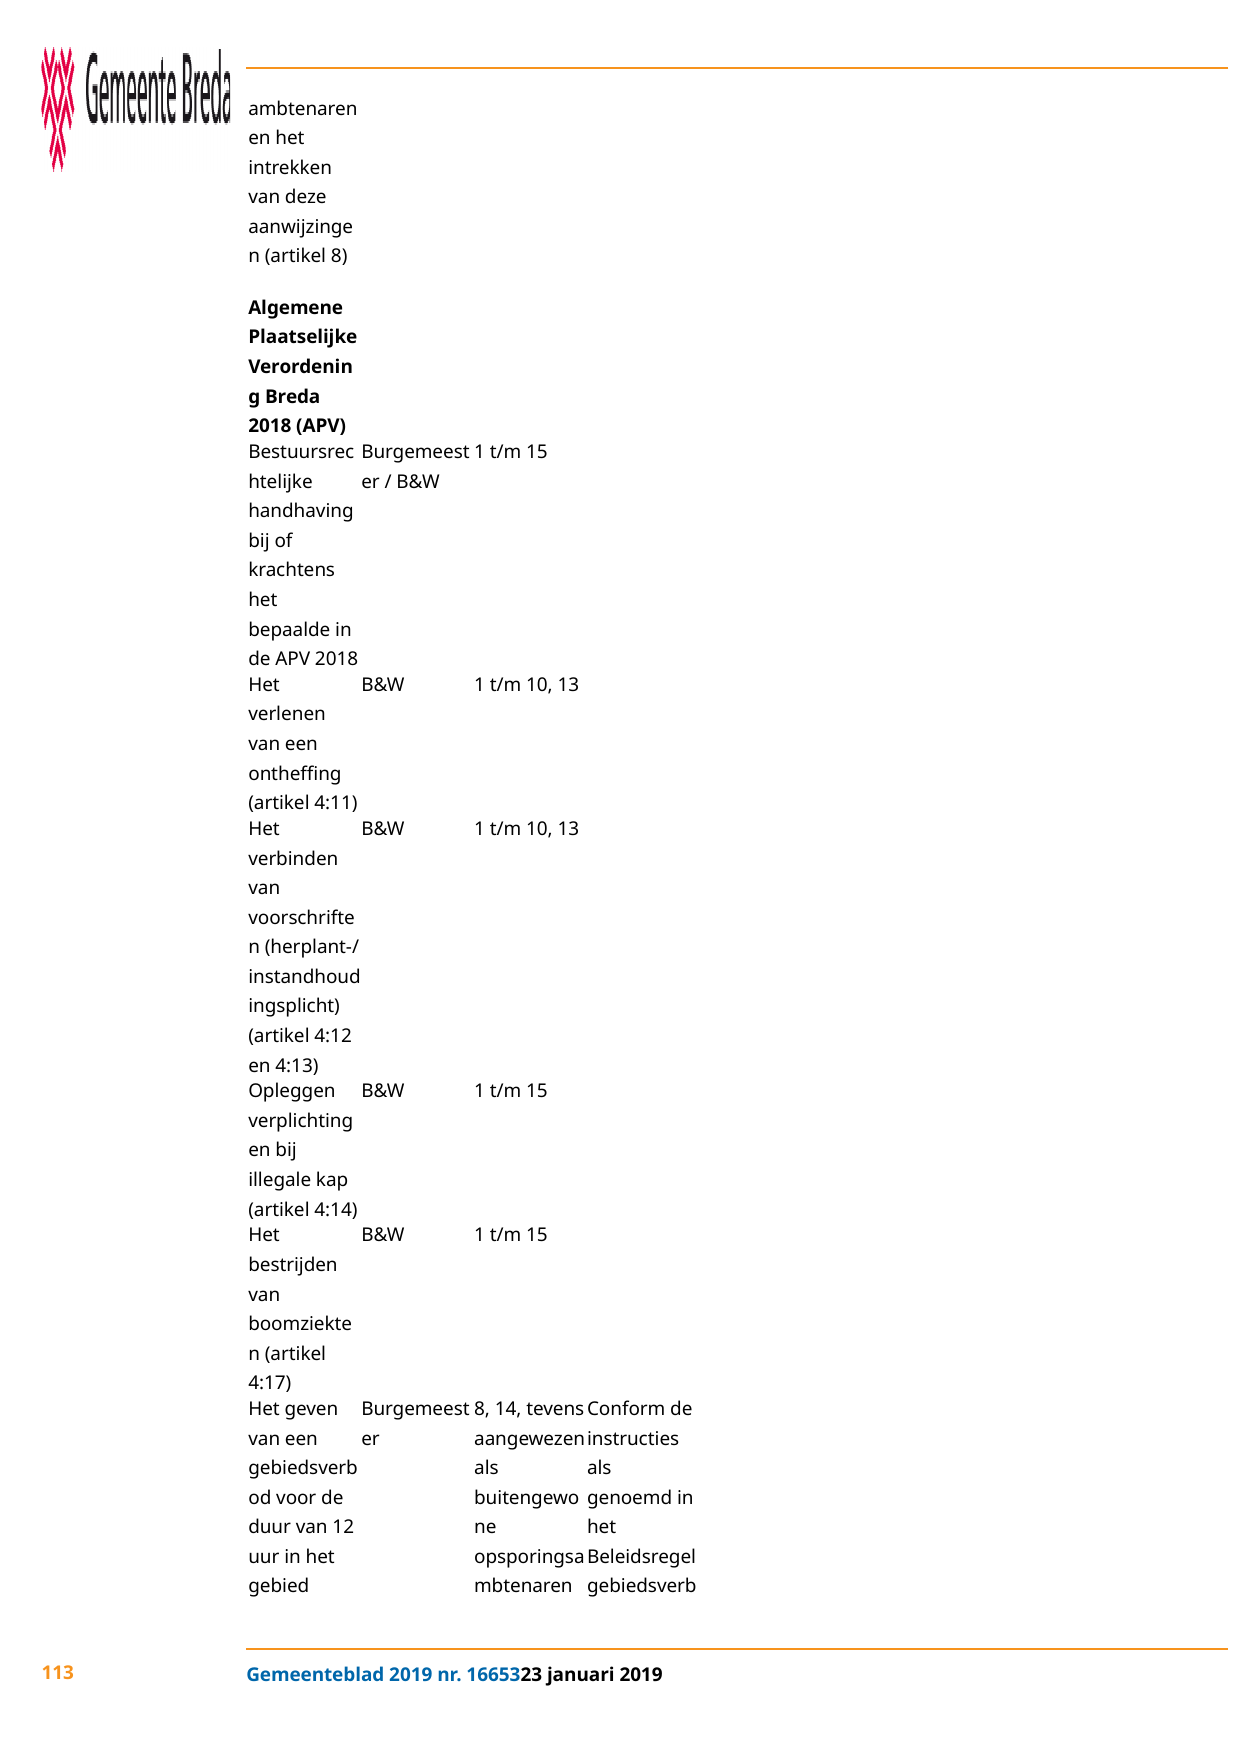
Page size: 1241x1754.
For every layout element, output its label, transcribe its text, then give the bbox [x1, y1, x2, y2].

table_cell [587, 815, 700, 1077]
table_cell [587, 438, 700, 671]
table_cell 1 t/m 15 [474, 1078, 587, 1222]
table_cell [474, 95, 587, 268]
table_cell 1 t/m 15 [474, 1222, 587, 1395]
table_cell 1 t/m 10, 13 [474, 671, 587, 815]
table_cell [361, 294, 474, 438]
table_cell B&W [361, 671, 474, 815]
table_cell [248, 269, 361, 294]
table_cell [587, 1222, 700, 1395]
table_cell 1 t/m 10, 13 [474, 815, 587, 1077]
picture [41, 47, 231, 172]
table_cell [587, 269, 700, 294]
table_cell Opleggen verplichtingen bij illegale kap (artikel 4:14) [248, 1078, 361, 1222]
table_cell B&W [361, 1078, 474, 1222]
table_cell B&W [361, 815, 474, 1077]
table_cell 1 t/m 15 [474, 438, 587, 671]
table_cell Burgemeester / B&W [361, 438, 474, 671]
table_cell [361, 95, 474, 268]
table_cell [474, 269, 587, 294]
table_cell B&W [361, 1222, 474, 1395]
table_cell [587, 671, 700, 815]
table_cell [587, 95, 700, 268]
table_cell [361, 269, 474, 294]
table_cell Het verlenen van een ontheffing (artikel 4:11) [248, 671, 361, 815]
table_cell Burgemeester [361, 1395, 474, 1598]
table_cell Het verbinden van voorschriften (herplant-/ instandhoudingsplicht) (artikel 4:12 en 4:13) [248, 815, 361, 1077]
table_cell ambtenaren en het intrekken van deze aanwijzingen (artikel 8) [248, 95, 361, 268]
table_cell Algemene Plaatselijke Verordening Breda 2018 (APV) [248, 294, 361, 438]
table_cell 8, 14, tevens aangewezen als buitengewone opsporingsambtenaren [474, 1395, 587, 1598]
table_cell [587, 1078, 700, 1222]
table_cell Het bestrijden van boomziekten (artikel 4:17) [248, 1222, 361, 1395]
table_cell [474, 294, 587, 438]
table_cell Het geven van een gebiedsverbod voor de duur van 12 uur in het gebied [248, 1395, 361, 1598]
table_cell Bestuursrechtelijke handhaving bij of krachtens het bepaalde in de APV 2018 [248, 438, 361, 671]
table_cell Conform de instructies als genoemd in het Beleidsregel gebiedsverb [587, 1395, 700, 1598]
table_cell [587, 294, 700, 438]
